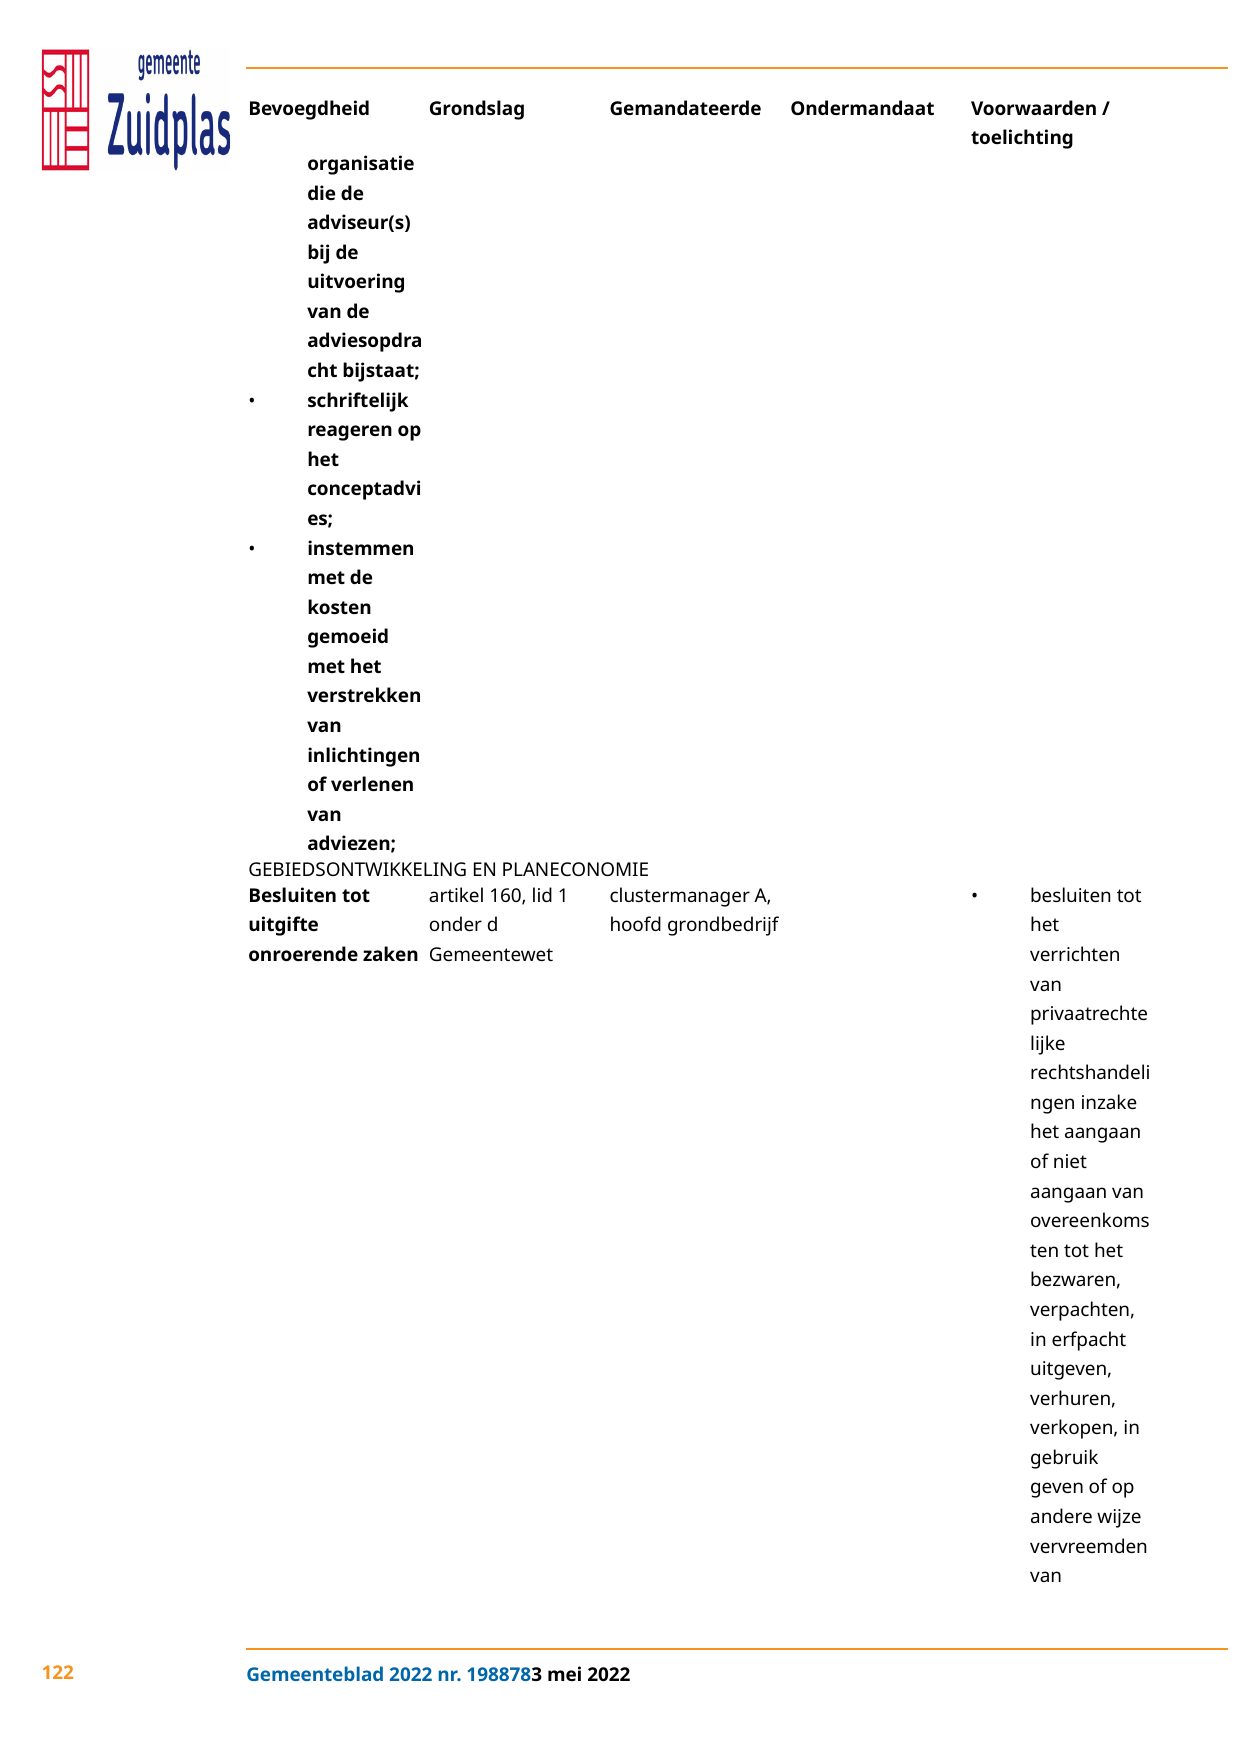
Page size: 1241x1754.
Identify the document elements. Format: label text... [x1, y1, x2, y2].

table_header Bevoegdheid [248, 95, 429, 150]
table_cell artikel 160, lid 1 onder d Gemeentewet [429, 882, 609, 1588]
table_cell organisatie die de adviseur(s) bij de uitvoering van de adviesopdracht bijstaat; schriftelijk reageren op het conceptadvies; instemmen met de kosten gemoeid met het verstrekken van inlichtingen of verlenen van adviezen; [248, 150, 429, 856]
table_cell [790, 882, 971, 1588]
table_header Gemandateerde [609, 95, 790, 150]
table_header Ondermandaat [790, 95, 971, 150]
table_cell [429, 150, 609, 856]
picture [41, 47, 231, 172]
table_cell [790, 150, 971, 856]
table_cell [971, 150, 1152, 856]
table_header Grondslag [429, 95, 609, 150]
table_cell besluiten tot het verrichten van privaatrechtelijke rechtshandelingen inzake het aangaan of niet aangaan van overeenkomsten tot het bezwaren, verpachten, in erfpacht uitgeven, verhuren, verkopen, in gebruik geven of op andere wijze vervreemden van [971, 882, 1152, 1588]
table_cell GEBIEDSONTWIKKELING EN PLANECONOMIE [248, 856, 1152, 882]
table_cell clustermanager A, hoofd grondbedrijf [609, 882, 790, 1588]
table_header Voorwaarden / toelichting [971, 95, 1152, 150]
table_cell Besluiten tot uitgifte onroerende zaken [248, 882, 429, 1588]
table_cell [609, 150, 790, 856]
